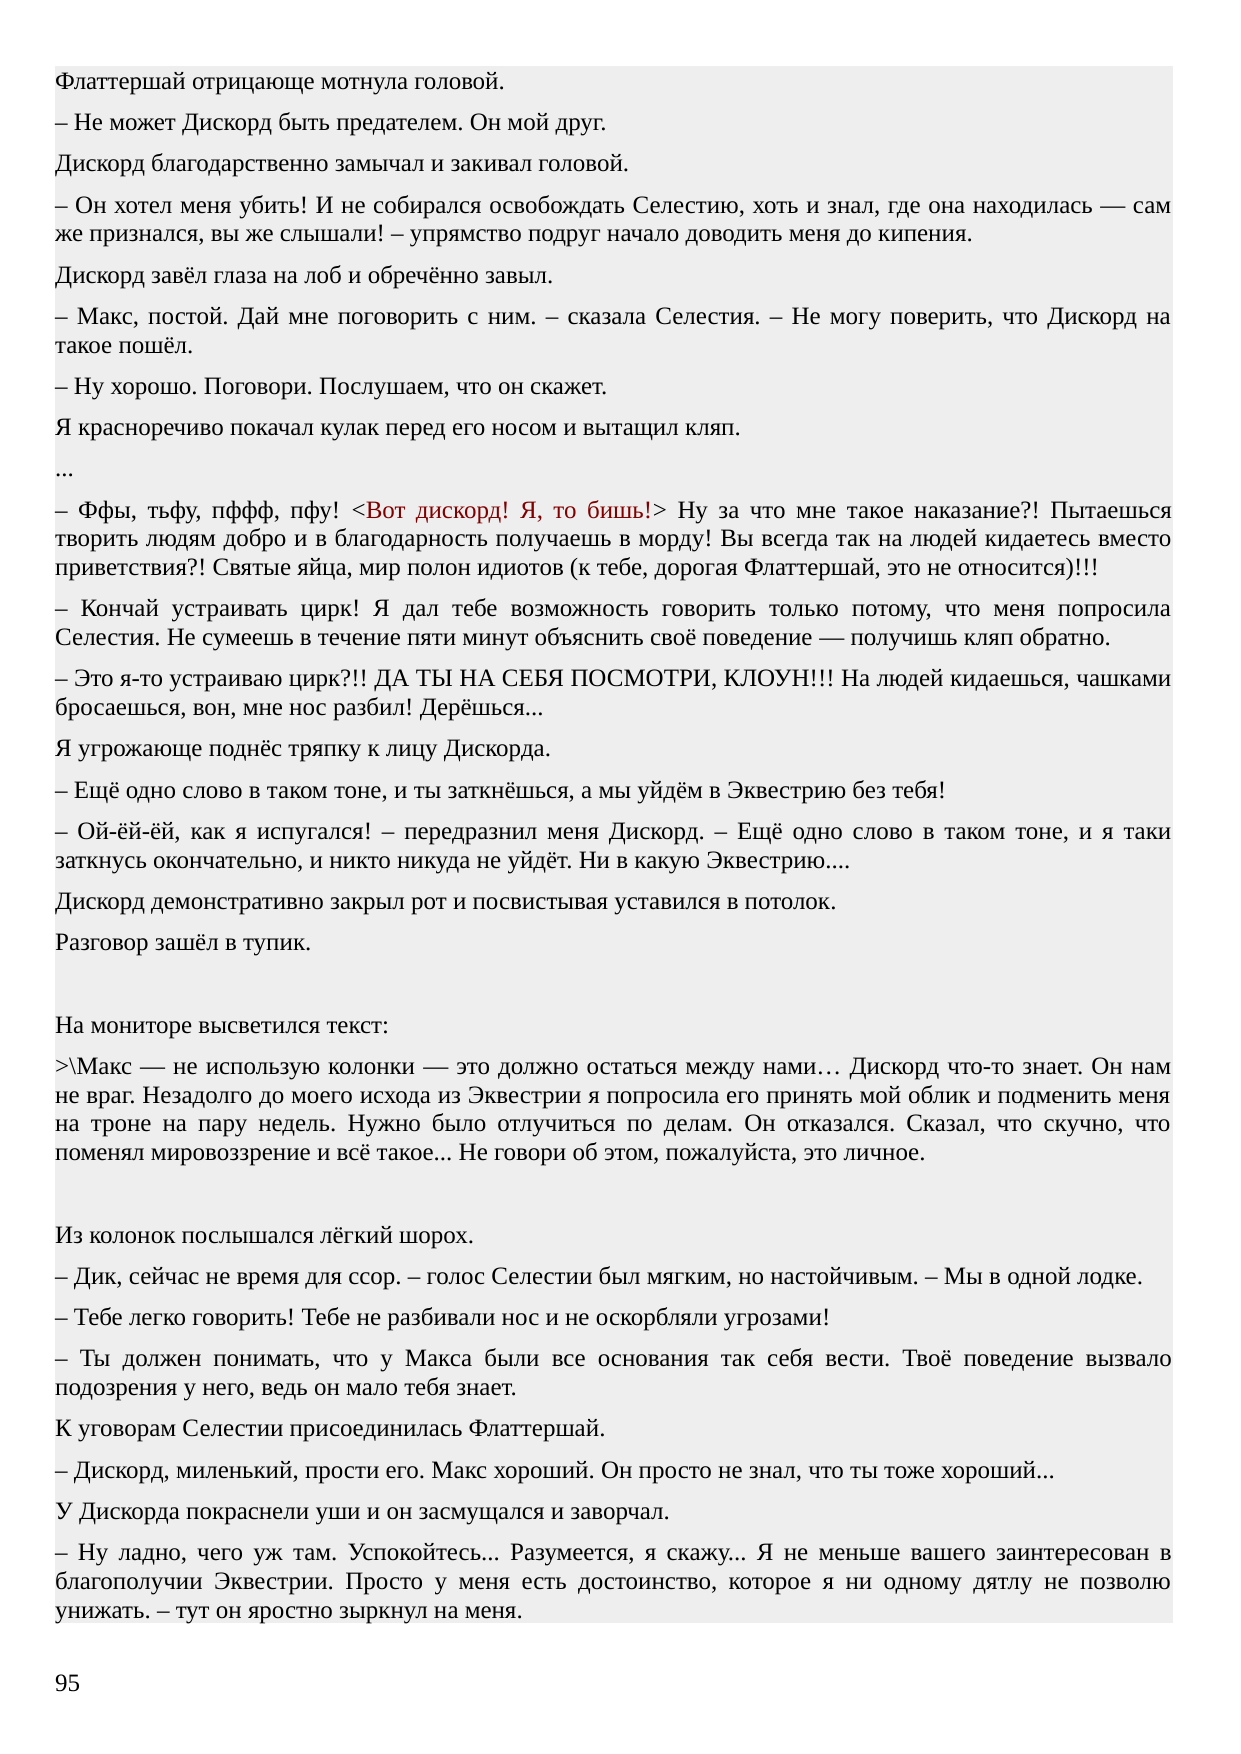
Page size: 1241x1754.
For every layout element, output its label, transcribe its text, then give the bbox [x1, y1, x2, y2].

text – Ффы, тьфу, пффф, пфу! <Вот дискорд! Я, то бишь!> Ну за что мне такое наказание?! Пытаешься творить людям добро и в благодарность получаешь в морду! Вы всегда так на людей кидаетесь вместо приветствия?! Святые яйца, мир полон идиотов (к тебе, дорогая Флаттершай, это не относится)!!! [55, 495, 1173, 581]
text – Ой-ёй-ёй, как я испугался! – передразнил меня Дискорд. – Ещё одно слово в таком тоне, и я таки заткнусь окончательно, и никто никуда не уйдёт. Ни в какую Эквестрию.... [55, 816, 1173, 873]
text – Тебе легко говорить! Тебе не разбивали нос и не оскорбляли угрозами! [55, 1302, 1173, 1331]
text >\Макс — не использую колонки — это должно остаться между нами… Дискорд что-то знает. Он нам не враг. Незадолго до моего исхода из Эквестрии я попросила его принять мой облик и подменить меня на троне на пару недель. Нужно было отлучиться по делам. Он отказался. Сказал, что скучно, что поменял мировоззрение и всё такое... Не говори об этом, пожалуйста, это личное. [55, 1051, 1173, 1166]
text – Ну ладно, чего уж там. Успокойтесь... Разумеется, я скажу... Я не меньше вашего заинтересован в благополучии Эквестрии. Просто у меня есть достоинство, которое я ни одному дятлу не позволю унижать. – тут он яростно зыркнул на меня. [55, 1537, 1173, 1623]
text Флаттершай отрицающе мотнула головой. [55, 66, 1173, 95]
text Из колонок послышался лёгкий шорох. [55, 1220, 1173, 1248]
text – Макс, постой. Дай мне поговорить с ним. – сказала Селестия. – Не могу поверить, что Дискорд на такое пошёл. [55, 301, 1173, 358]
text – Ты должен понимать, что у Макса были все основания так себя вести. Твоё поведение вызвало подозрения у него, ведь он мало тебя знает. [55, 1343, 1173, 1401]
text На мониторе высветился текст: [55, 1010, 1173, 1038]
text У Дискорда покраснели уши и он засмущался и заворчал. [55, 1496, 1173, 1525]
text К уговорам Селестии присоединилась Флаттершай. [55, 1413, 1173, 1442]
text – Он хотел меня убить! И не собирался освобождать Селестию, хоть и знал, где она находилась — сам же признался, вы же слышали! – упрямство подруг начало доводить меня до кипения. [55, 190, 1173, 247]
text Дискорд демонстративно закрыл рот и посвистывая уставился в потолок. [55, 886, 1173, 915]
text Разговор зашёл в тупик. [55, 927, 1173, 956]
text – Ну хорошо. Поговори. Послушаем, что он скажет. [55, 371, 1173, 400]
text – Кончай устраивать цирк! Я дал тебе возможность говорить только потому, что меня попросила Селестия. Не сумеешь в течение пяти минут объяснить своё поведение — получишь кляп обратно. [55, 593, 1173, 651]
text Дискорд завёл глаза на лоб и обречённо завыл. [55, 260, 1173, 288]
text ... [55, 453, 1173, 482]
text Я красноречиво покачал кулак перед его носом и вытащил кляп. [55, 412, 1173, 441]
text Дискорд благодарственно замычал и закивал головой. [55, 148, 1173, 177]
text Я угрожающе поднёс тряпку к лицу Дискорда. [55, 733, 1173, 762]
text – Это я-то устраиваю цирк?!! ДА ТЫ НА СЕБЯ ПОСМОТРИ, КЛОУН!!! На людей кидаешься, чашками бросаешься, вон, мне нос разбил! Дерёшься... [55, 663, 1173, 721]
text – Дискорд, миленький, прости его. Макс хороший. Он просто не знал, что ты тоже хороший... [55, 1455, 1173, 1483]
text – Не может Дискорд быть предателем. Он мой друг. [55, 107, 1173, 136]
text – Ещё одно слово в таком тоне, и ты заткнёшься, а мы уйдём в Эквестрию без тебя! [55, 775, 1173, 803]
text – Дик, сейчас не время для ссор. – голос Селестии был мягким, но настойчивым. – Мы в одной лодке. [55, 1261, 1173, 1290]
